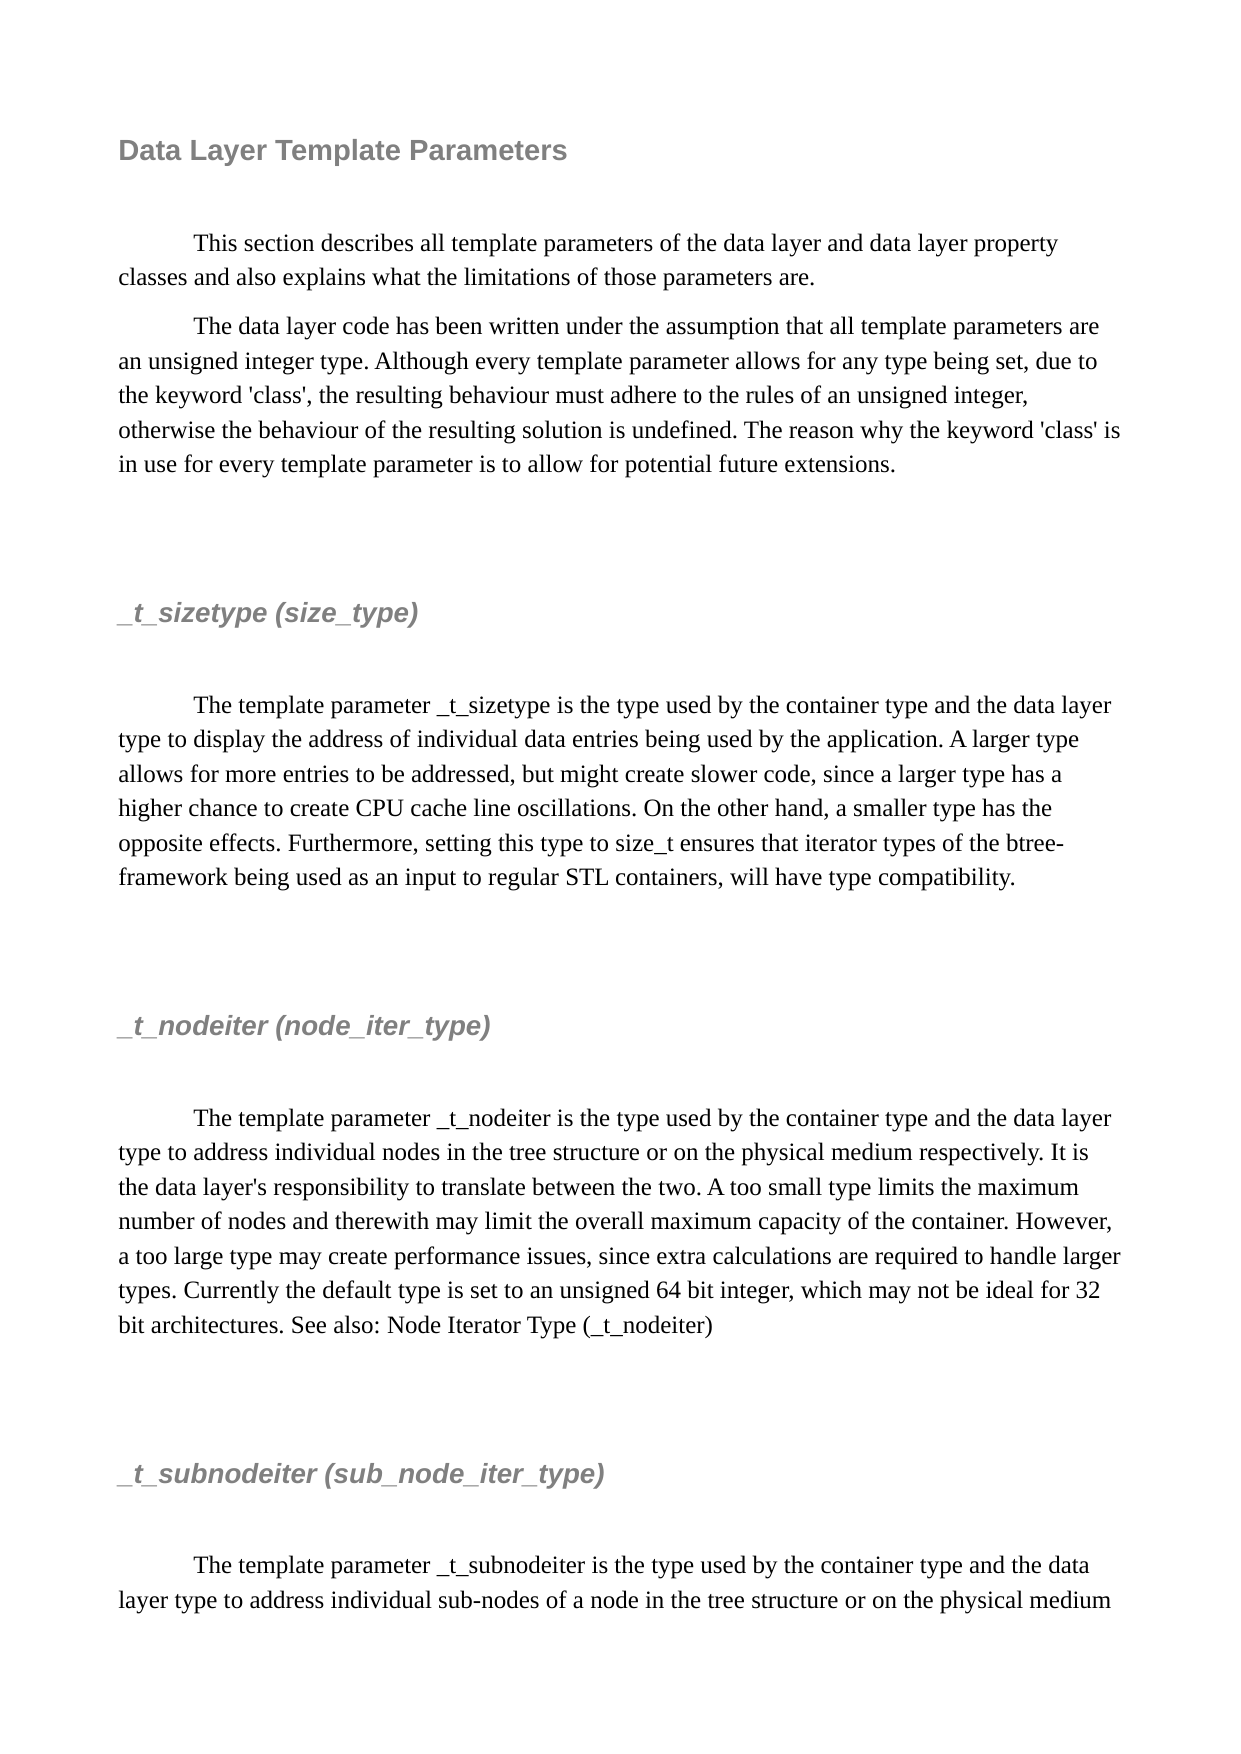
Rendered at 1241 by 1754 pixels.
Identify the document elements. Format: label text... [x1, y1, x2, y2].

subtitle Data Layer Template Parameters [118, 133, 1122, 166]
text The data layer code has been written under the assumption that all template parameters are an unsigned integer type. Although every template parameter allows for any type being set, due to the keyword 'class', the resulting behaviour must adhere to the rules of an unsigned integer, otherwise the behaviour of the resulting solution is undefined. The reason why the keyword 'class' is in use for every template parameter is to allow for potential future extensions. [118, 311, 1122, 478]
text The template parameter _t_subnodeiter is the type used by the container type and the data layer type to address individual sub-nodes of a node in the tree structure or on the physical medium [118, 1550, 1122, 1614]
subtitle _t_subnodeiter (sub_node_iter_type) [118, 1457, 1122, 1489]
subtitle _t_nodeiter (node_iter_type) [118, 1009, 1122, 1041]
subtitle _t_sizetype (size_type) [118, 596, 1122, 628]
text The template parameter _t_nodeiter is the type used by the container type and the data layer type to address individual nodes in the tree structure or on the physical medium respectively. It is the data layer's responsibility to translate between the two. A too small type limits the maximum number of nodes and therewith may limit the overall maximum capacity of the container. However, a too large type may create performance issues, since extra calculations are required to handle larger types. Currently the default type is set to an unsigned 64 bit integer, which may not be ideal for 32 bit architectures. See also: Node Iterator Type (_t_nodeiter) [118, 1103, 1122, 1338]
text This section describes all template parameters of the data layer and data layer property classes and also explains what the limitations of those parameters are. [118, 228, 1122, 291]
text The template parameter _t_sizetype is the type used by the container type and the data layer type to display the address of individual data entries being used by the application. A larger type allows for more entries to be addressed, but might create slower code, since a larger type has a higher chance to create CPU cache line oscillations. On the other hand, a smaller type has the opposite effects. Furthermore, setting this type to size_t ensures that iterator types of the btree-framework being used as an input to regular STL containers, will have type compatibility. [118, 690, 1122, 891]
